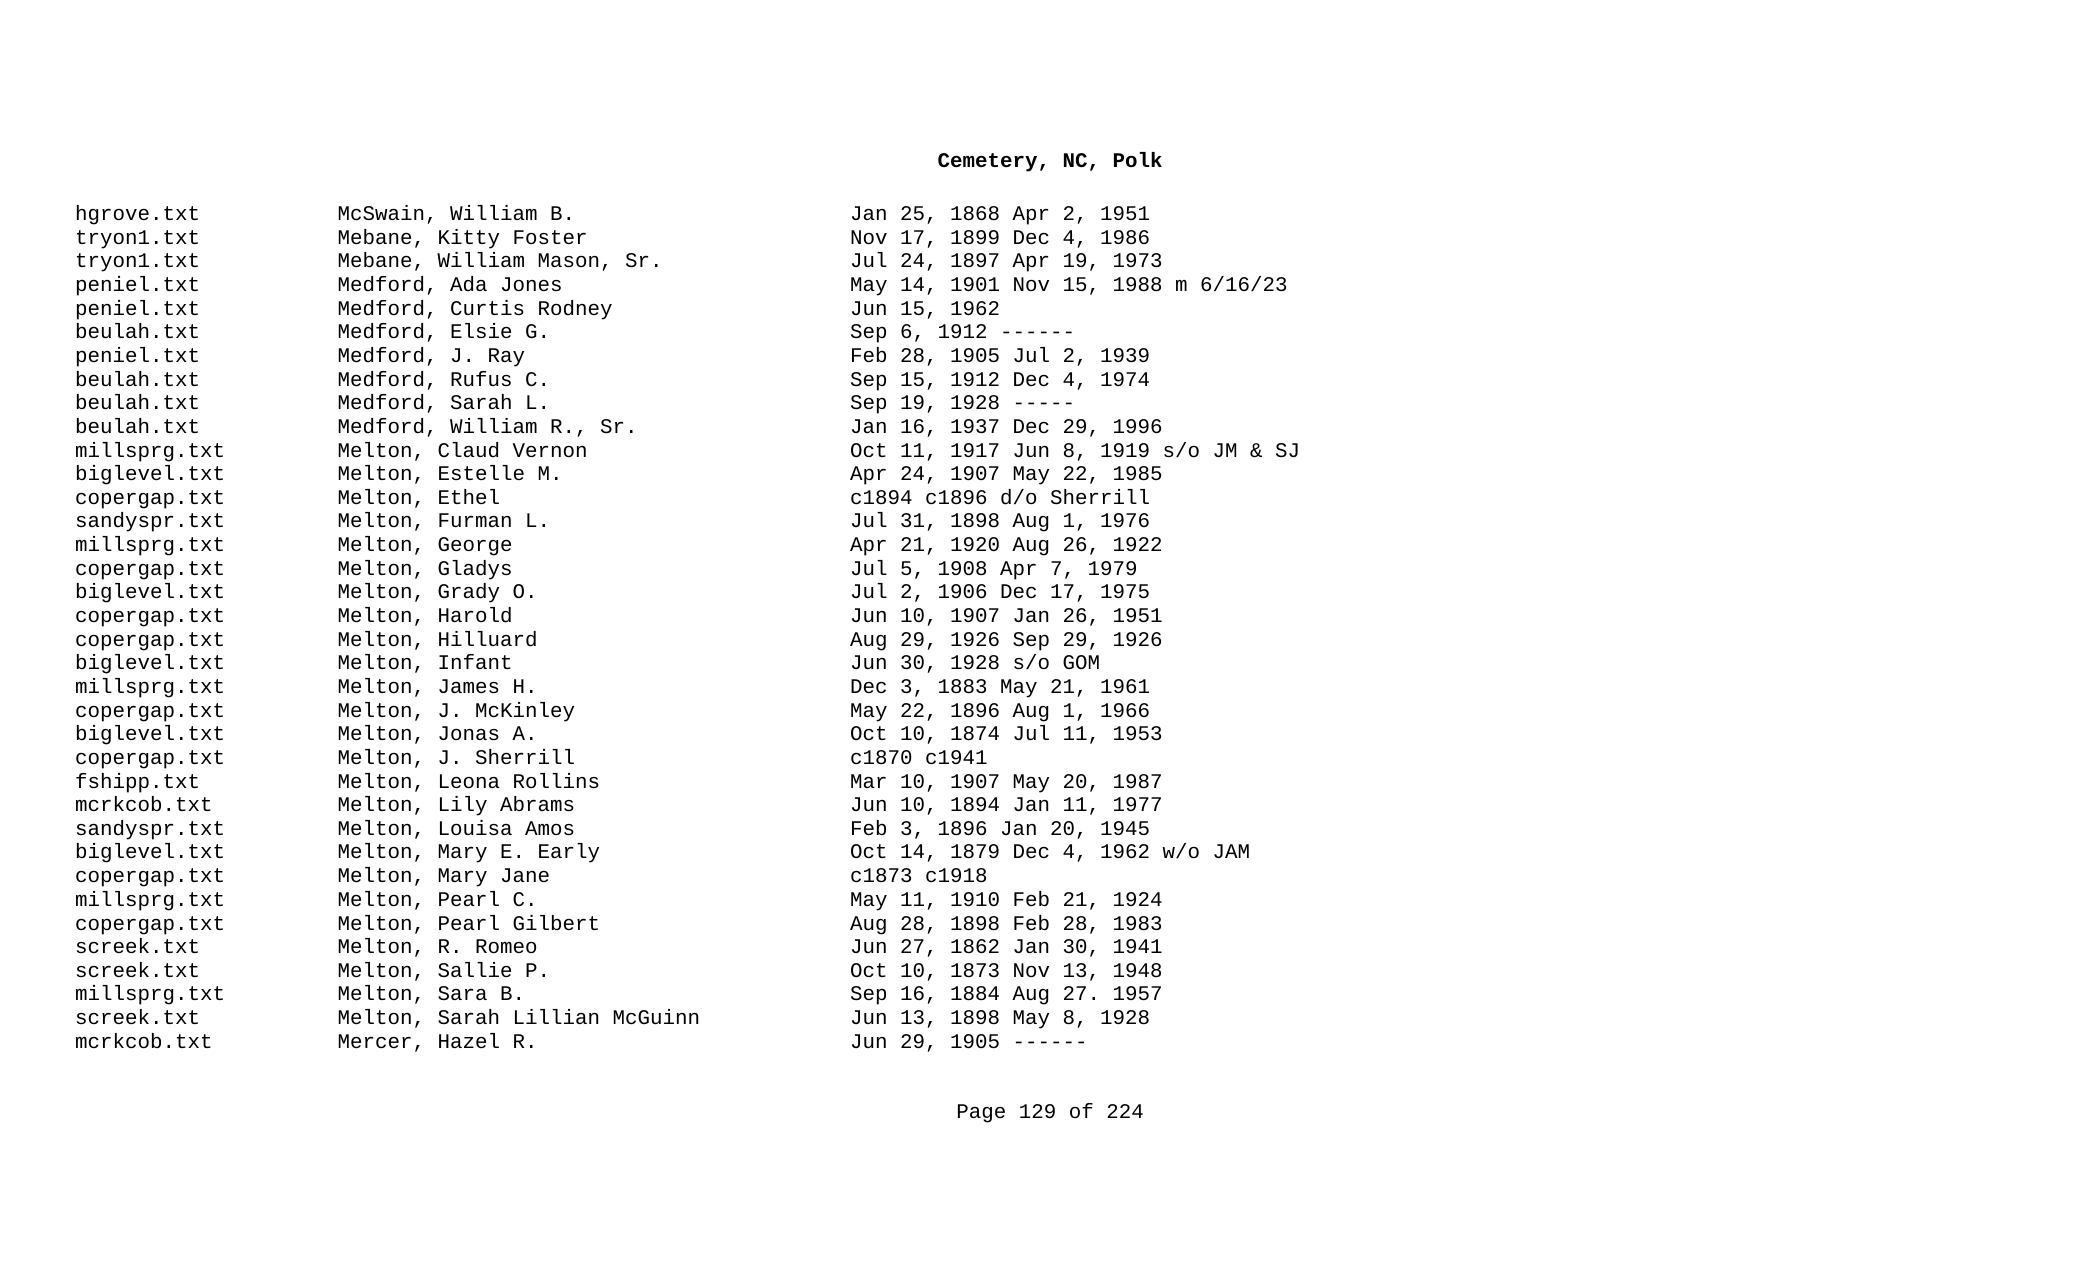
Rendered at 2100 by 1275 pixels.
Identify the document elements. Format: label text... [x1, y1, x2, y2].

text screek.txt Melton, Sallie P. Oct 10, 1873 Nov 13, 1948 [75, 960, 2025, 983]
text millsprg.txt Melton, Claud Vernon Oct 11, 1917 Jun 8, 1919 s/o JM & SJ [75, 439, 2025, 463]
text hgrove.txt McSwain, William B. Jan 25, 1868 Apr 2, 1951 [75, 203, 2025, 227]
text beulah.txt Medford, Elsie G. Sep 6, 1912 ------ [75, 321, 2025, 345]
text copergap.txt Melton, J. McKinley May 22, 1896 Aug 1, 1966 [75, 700, 2025, 723]
text peniel.txt Medford, Ada Jones May 14, 1901 Nov 15, 1988 m 6/16/23 [75, 274, 2025, 298]
text millsprg.txt Melton, George Apr 21, 1920 Aug 26, 1922 [75, 534, 2025, 558]
text mcrkcob.txt Mercer, Hazel R. Jun 29, 1905 ------ [75, 1031, 2025, 1054]
text tryon1.txt Mebane, Kitty Foster Nov 17, 1899 Dec 4, 1986 [75, 227, 2025, 250]
text screek.txt Melton, R. Romeo Jun 27, 1862 Jan 30, 1941 [75, 936, 2025, 960]
text beulah.txt Medford, Sarah L. Sep 19, 1928 ----- [75, 392, 2025, 416]
text fshipp.txt Melton, Leona Rollins Mar 10, 1907 May 20, 1987 [75, 771, 2025, 794]
text peniel.txt Medford, Curtis Rodney Jun 15, 1962 [75, 298, 2025, 321]
text biglevel.txt Melton, Estelle M. Apr 24, 1907 May 22, 1985 [75, 463, 2025, 487]
text biglevel.txt Melton, Grady O. Jul 2, 1906 Dec 17, 1975 [75, 581, 2025, 605]
text millsprg.txt Melton, Sara B. Sep 16, 1884 Aug 27. 1957 [75, 983, 2025, 1007]
text copergap.txt Melton, Gladys Jul 5, 1908 Apr 7, 1979 [75, 558, 2025, 581]
text biglevel.txt Melton, Infant Jun 30, 1928 s/o GOM [75, 652, 2025, 676]
text sandyspr.txt Melton, Louisa Amos Feb 3, 1896 Jan 20, 1945 [75, 818, 2025, 842]
text copergap.txt Melton, J. Sherrill c1870 c1941 [75, 747, 2025, 771]
text millsprg.txt Melton, James H. Dec 3, 1883 May 21, 1961 [75, 676, 2025, 700]
text peniel.txt Medford, J. Ray Feb 28, 1905 Jul 2, 1939 [75, 345, 2025, 369]
text copergap.txt Melton, Harold Jun 10, 1907 Jan 26, 1951 [75, 605, 2025, 629]
text sandyspr.txt Melton, Furman L. Jul 31, 1898 Aug 1, 1976 [75, 511, 2025, 534]
text copergap.txt Melton, Ethel c1894 c1896 d/o Sherrill [75, 487, 2025, 511]
text beulah.txt Medford, William R., Sr. Jan 16, 1937 Dec 29, 1996 [75, 416, 2025, 439]
text millsprg.txt Melton, Pearl C. May 11, 1910 Feb 21, 1924 [75, 889, 2025, 912]
text copergap.txt Melton, Pearl Gilbert Aug 28, 1898 Feb 28, 1983 [75, 912, 2025, 936]
text biglevel.txt Melton, Jonas A. Oct 10, 1874 Jul 11, 1953 [75, 723, 2025, 747]
text screek.txt Melton, Sarah Lillian McGuinn Jun 13, 1898 May 8, 1928 [75, 1007, 2025, 1031]
text copergap.txt Melton, Mary Jane c1873 c1918 [75, 865, 2025, 889]
text copergap.txt Melton, Hilluard Aug 29, 1926 Sep 29, 1926 [75, 629, 2025, 652]
text beulah.txt Medford, Rufus C. Sep 15, 1912 Dec 4, 1974 [75, 369, 2025, 392]
text biglevel.txt Melton, Mary E. Early Oct 14, 1879 Dec 4, 1962 w/o JAM [75, 842, 2025, 865]
text tryon1.txt Mebane, William Mason, Sr. Jul 24, 1897 Apr 19, 1973 [75, 250, 2025, 274]
text mcrkcob.txt Melton, Lily Abrams Jun 10, 1894 Jan 11, 1977 [75, 794, 2025, 818]
